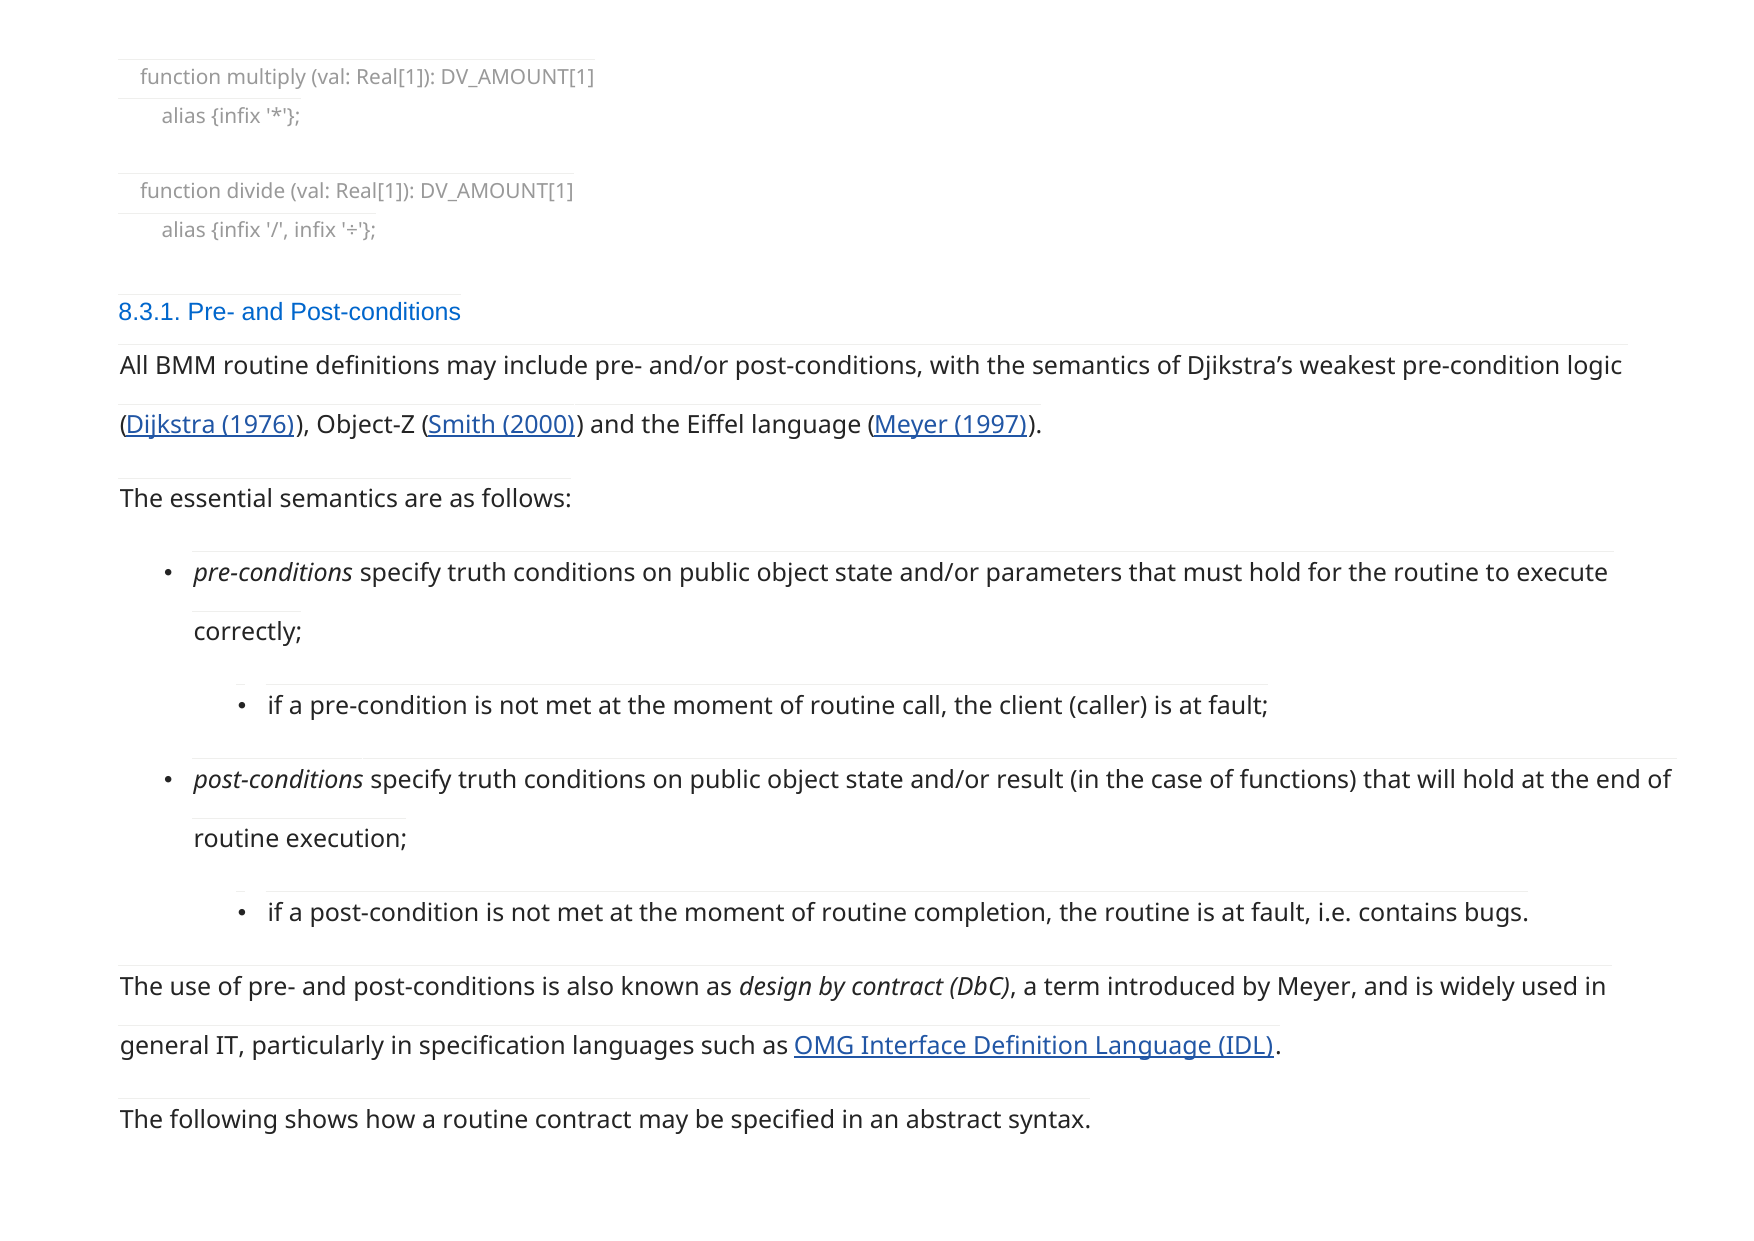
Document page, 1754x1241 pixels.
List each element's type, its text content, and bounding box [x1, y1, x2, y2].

text function multiply (val: Real[1]): DV_AMOUNT[1] [118, 59, 1695, 91]
text The essential semantics are as follows: [118, 477, 1695, 514]
text The following shows how a routine contract may be specified in an abstract syntax. [118, 1098, 1695, 1135]
subtitle 8.3.1. Pre- and Post-conditions [118, 294, 1695, 325]
text alias {infix '*'}; [118, 98, 1695, 130]
text alias {infix '/', infix '÷'}; [118, 212, 1695, 244]
text All BMM routine definitions may include pre- and/or post-conditions, with the semantics of Djikstra’s weakest pre-condition logic (Dijkstra (1976)), Object-Z (Smith (2000)) and the Eiffel language (Meyer (1997)). [118, 344, 1695, 441]
list pre-conditions specify truth conditions on public object state and/or parameters that must hold for the routine to execute correctly; [162, 551, 1695, 648]
list post-conditions specify truth conditions on public object state and/or result (in the case of functions) that will hold at the end of routine execution; [162, 758, 1695, 854]
list if a pre-condition is not met at the moment of routine call, the client (caller) is at fault; [236, 684, 1695, 721]
text function divide (val: Real[1]): DV_AMOUNT[1] [118, 173, 1695, 204]
text The use of pre- and post-conditions is also known as design by contract (DbC), a term introduced by Meyer, and is widely used in general IT, particularly in specification languages such as OMG Interface Definition Language (IDL). [118, 965, 1695, 1062]
list if a post-condition is not met at the moment of routine completion, the routine is at fault, i.e. contains bugs. [236, 891, 1695, 928]
